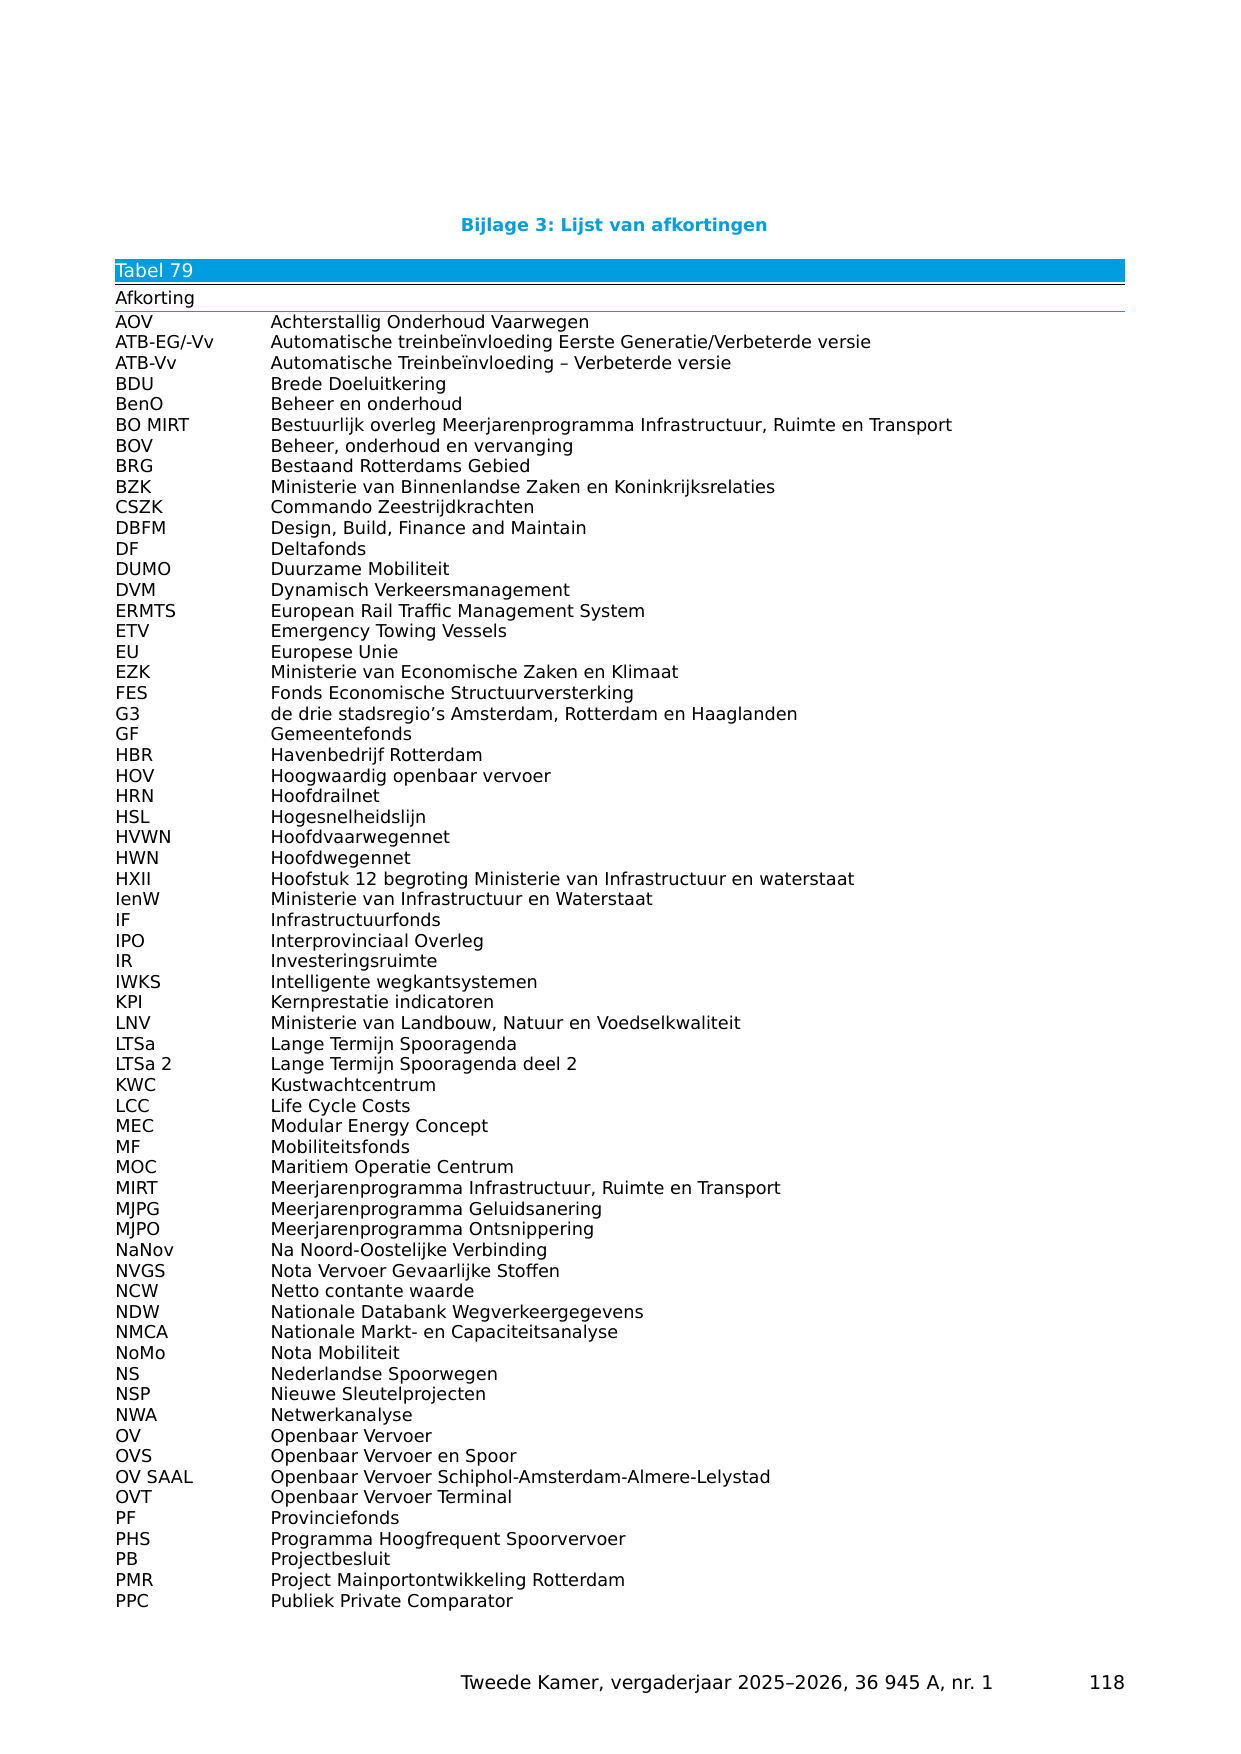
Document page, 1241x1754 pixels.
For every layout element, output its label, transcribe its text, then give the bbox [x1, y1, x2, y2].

table_cell Interprovinciaal Overleg [268, 931, 1125, 951]
table_cell Maritiem Operatie Centrum [268, 1158, 1125, 1178]
table_cell Hoofstuk 12 begroting Ministerie van Infrastructuur en waterstaat [268, 869, 1125, 889]
table_cell OV [115, 1426, 267, 1446]
table_cell Bestuurlijk overleg Meerjarenprogramma Infrastructuur, Ruimte en Transport [268, 415, 1125, 436]
table_cell [268, 285, 1125, 311]
table_cell Kernprestatie indicatoren [268, 993, 1125, 1013]
table_cell DVM [115, 580, 267, 601]
table_cell Modular Energy Concept [268, 1116, 1125, 1137]
table_cell Dynamisch Verkeersmanagement [268, 580, 1125, 601]
table_cell MJPG [115, 1199, 267, 1219]
table_cell BRG [115, 456, 267, 477]
table_cell European Rail Traffic Management System [268, 601, 1125, 621]
table_cell HSL [115, 807, 267, 827]
table_cell Investeringsruimte [268, 951, 1125, 972]
table_cell DUMO [115, 559, 267, 580]
table_cell Automatische Treinbeïnvloeding – Verbeterde versie [268, 353, 1125, 374]
table_cell Fonds Economische Structuurversterking [268, 683, 1125, 704]
table_cell Na Noord-Oostelijke Verbinding [268, 1240, 1125, 1261]
table_cell Ministerie van Infrastructuur en Waterstaat [268, 889, 1125, 910]
table_cell NCW [115, 1281, 267, 1302]
table_cell KPI [115, 993, 267, 1013]
table_cell DBFM [115, 518, 267, 539]
table_cell PMR [115, 1570, 267, 1591]
table_cell NS [115, 1364, 267, 1384]
table_cell Hoofdwegennet [268, 848, 1125, 869]
table_cell IF [115, 910, 267, 931]
table_cell BenO [115, 394, 267, 415]
table_cell Emergency Towing Vessels [268, 621, 1125, 642]
table_cell Brede Doeluitkering [268, 374, 1125, 394]
table_cell HXII [115, 869, 267, 889]
table_cell GF [115, 724, 267, 745]
table_cell NVGS [115, 1261, 267, 1281]
table_cell IenW [115, 889, 267, 910]
table_cell de drie stadsregio’s Amsterdam, Rotterdam en Haaglanden [268, 704, 1125, 724]
table_cell EU [115, 642, 267, 662]
table_cell Hogesnelheidslijn [268, 807, 1125, 827]
table_cell Ministerie van Binnenlandse Zaken en Koninkrijksrelaties [268, 477, 1125, 497]
table_cell PPC [115, 1591, 267, 1611]
table_cell Openbaar Vervoer Schiphol-Amsterdam-Almere-Lelystad [268, 1467, 1125, 1487]
table_cell Meerjarenprogramma Geluidsanering [268, 1199, 1125, 1219]
table_cell ATB-Vv [115, 353, 267, 374]
table_cell G3 [115, 704, 267, 724]
title Bijlage 3: Lijst van afkortingen [461, 213, 1125, 236]
table_cell EZK [115, 663, 267, 683]
table_cell MJPO [115, 1219, 267, 1240]
table_cell PF [115, 1508, 267, 1529]
table_cell Commando Zeestrijdkrachten [268, 498, 1125, 518]
table_cell Design, Build, Finance and Maintain [268, 518, 1125, 539]
table_cell HWN [115, 848, 267, 869]
table_cell Beheer, onderhoud en vervanging [268, 436, 1125, 456]
table_cell Nederlandse Spoorwegen [268, 1364, 1125, 1384]
table_cell HVWN [115, 828, 267, 848]
table_cell Nationale Databank Wegverkeergegevens [268, 1302, 1125, 1322]
table_cell Bestaand Rotterdams Gebied [268, 456, 1125, 477]
table_cell BDU [115, 374, 267, 394]
table_cell LNV [115, 1013, 267, 1034]
table_cell PB [115, 1549, 267, 1570]
table_cell Publiek Private Comparator [268, 1591, 1125, 1611]
table_cell Mobiliteitsfonds [268, 1137, 1125, 1157]
table_cell Projectbesluit [268, 1549, 1125, 1570]
table_cell Nota Vervoer Gevaarlijke Stoffen [268, 1261, 1125, 1281]
table_cell NoMo [115, 1343, 267, 1364]
table_cell Achterstallig Onderhoud Vaarwegen [268, 312, 1125, 332]
table_cell OV SAAL [115, 1467, 267, 1487]
table_cell Gemeentefonds [268, 724, 1125, 745]
table_cell MEC [115, 1116, 267, 1137]
table_cell BO MIRT [115, 415, 267, 436]
table_cell ERMTS [115, 601, 267, 621]
table_cell BOV [115, 436, 267, 456]
table_cell MOC [115, 1158, 267, 1178]
table_cell Beheer en onderhoud [268, 394, 1125, 415]
table_cell DF [115, 539, 267, 559]
table_cell FES [115, 683, 267, 704]
table_cell OVT [115, 1488, 267, 1508]
table_cell HOV [115, 766, 267, 786]
table_cell IWKS [115, 972, 267, 992]
table_cell HBR [115, 745, 267, 766]
table_cell Openbaar Vervoer Terminal [268, 1488, 1125, 1508]
table_cell NaNov [115, 1240, 267, 1261]
table_cell Netto contante waarde [268, 1281, 1125, 1302]
table_cell Duurzame Mobiliteit [268, 559, 1125, 580]
table_cell Havenbedrijf Rotterdam [268, 745, 1125, 766]
table_cell Ministerie van Landbouw, Natuur en Voedselkwaliteit [268, 1013, 1125, 1034]
table_cell ETV [115, 621, 267, 642]
table_cell Automatische treinbeïnvloeding Eerste Generatie/Verbeterde versie [268, 333, 1125, 353]
table_cell Afkorting [115, 285, 267, 311]
table_cell IPO [115, 931, 267, 951]
table_cell Lange Termijn Spooragenda [268, 1034, 1125, 1054]
table_cell Intelligente wegkantsystemen [268, 972, 1125, 992]
table_cell Deltafonds [268, 539, 1125, 559]
table_cell HRN [115, 786, 267, 807]
table_cell Openbaar Vervoer en Spoor [268, 1446, 1125, 1467]
table_cell NSP [115, 1384, 267, 1405]
table_cell NWA [115, 1405, 267, 1426]
table_cell Provinciefonds [268, 1508, 1125, 1529]
table_cell Ministerie van Economische Zaken en Klimaat [268, 663, 1125, 683]
table_cell LCC [115, 1096, 267, 1116]
table_cell Hoofdrailnet [268, 786, 1125, 807]
table_cell Programma Hoogfrequent Spoorvervoer [268, 1529, 1125, 1549]
table_cell Europese Unie [268, 642, 1125, 662]
table_cell NDW [115, 1302, 267, 1322]
table_cell Kustwachtcentrum [268, 1075, 1125, 1096]
table_cell Infrastructuurfonds [268, 910, 1125, 931]
table_cell Hoofdvaarwegennet [268, 828, 1125, 848]
table_cell Lange Termijn Spooragenda deel 2 [268, 1054, 1125, 1075]
table_cell Meerjarenprogramma Infrastructuur, Ruimte en Transport [268, 1178, 1125, 1199]
table_cell NMCA [115, 1323, 267, 1343]
table_cell PHS [115, 1529, 267, 1549]
table_cell BZK [115, 477, 267, 497]
table_cell CSZK [115, 498, 267, 518]
table_cell MIRT [115, 1178, 267, 1199]
table_cell OVS [115, 1446, 267, 1467]
table_cell IR [115, 951, 267, 972]
table_cell KWC [115, 1075, 267, 1096]
table_cell Openbaar Vervoer [268, 1426, 1125, 1446]
table_cell Project Mainportontwikkeling Rotterdam [268, 1570, 1125, 1591]
table_cell MF [115, 1137, 267, 1157]
table_cell LTSa 2 [115, 1054, 267, 1075]
table_cell Life Cycle Costs [268, 1096, 1125, 1116]
table_cell Nationale Markt- en Capaciteitsanalyse [268, 1323, 1125, 1343]
table_cell Hoogwaardig openbaar vervoer [268, 766, 1125, 786]
table_cell Nota Mobiliteit [268, 1343, 1125, 1364]
table_cell AOV [115, 312, 267, 332]
table_cell Nieuwe Sleutelprojecten [268, 1384, 1125, 1405]
table_cell Netwerkanalyse [268, 1405, 1125, 1426]
table_cell ATB-EG/-Vv [115, 333, 267, 353]
table_cell Meerjarenprogramma Ontsnippering [268, 1219, 1125, 1240]
table_cell LTSa [115, 1034, 267, 1054]
